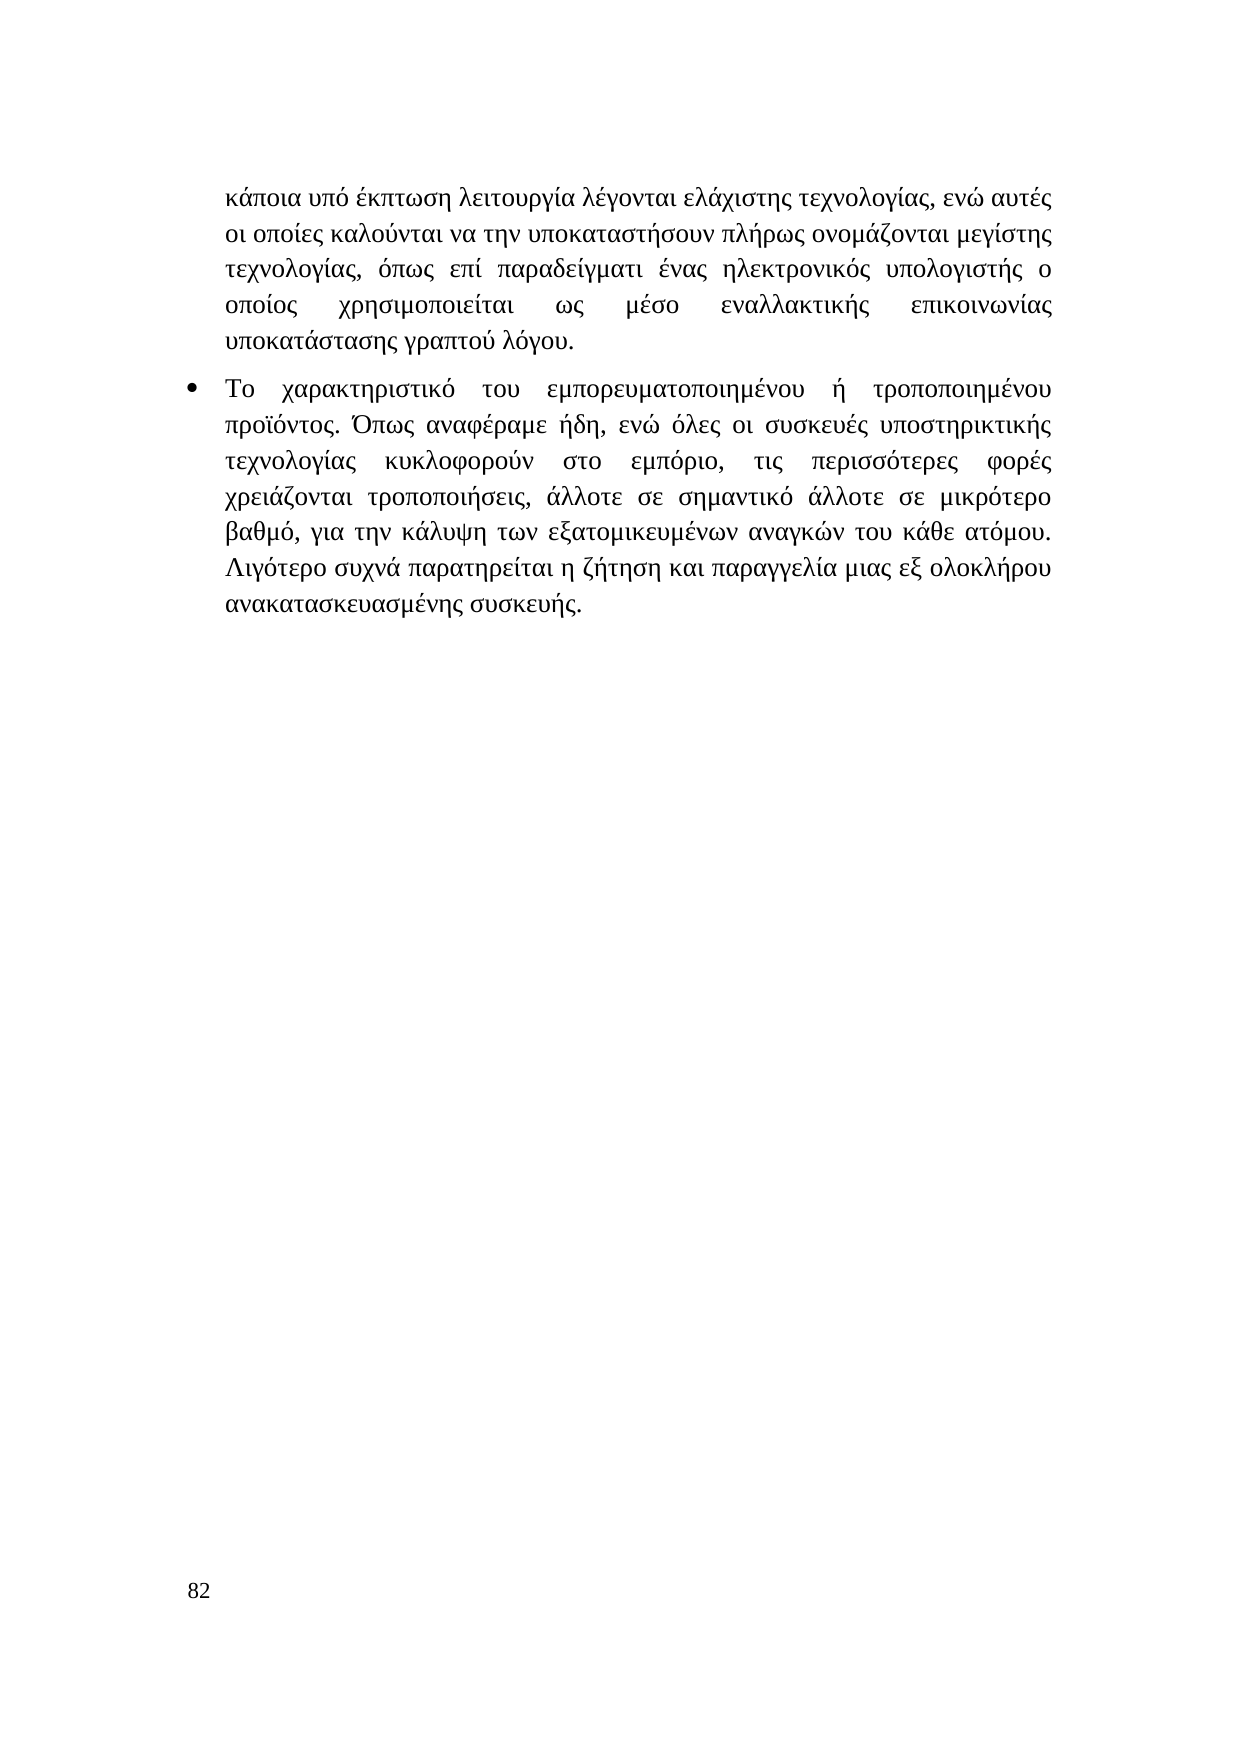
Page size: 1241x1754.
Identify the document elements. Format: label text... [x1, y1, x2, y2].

list Το χαρακτηριστικό του εμπορευματοποιημένου ή τροποποιημένου προϊόντος. Όπως αναφέραμε ήδη, ενώ όλες οι συσκευές υποστηρικτικής τεχνολογίας κυκλοφορούν στο εμπόριο, τις περισσότερες φορές χρειάζονται τροποποιήσεις, άλλοτε σε σημαντικό άλλοτε σε μικρότερο βαθμό, για την κάλυψη των εξατομικευμένων αναγκών του κάθε ατόμου. Λιγότερο συχνά παρατηρείται η ζήτηση και παραγγελία μιας εξ ολοκλήρου ανακατασκευασμένης συσκευής. [187, 372, 1053, 618]
list κάποια υπό έκπτωση λειτουργία λέγονται ελάχιστης τεχνολογίας, ενώ αυτές οι οποίες καλούνται να την υποκαταστήσουν πλήρως ονομάζονται μεγίστης τεχνολογίας, όπως επί παραδείγματι ένας ηλεκτρονικός υπολογιστής ο οποίος χρησιμοποιείται ως μέσο εναλλακτικής επικοινωνίας υποκατάστασης γραπτού λόγου. [187, 181, 1053, 355]
